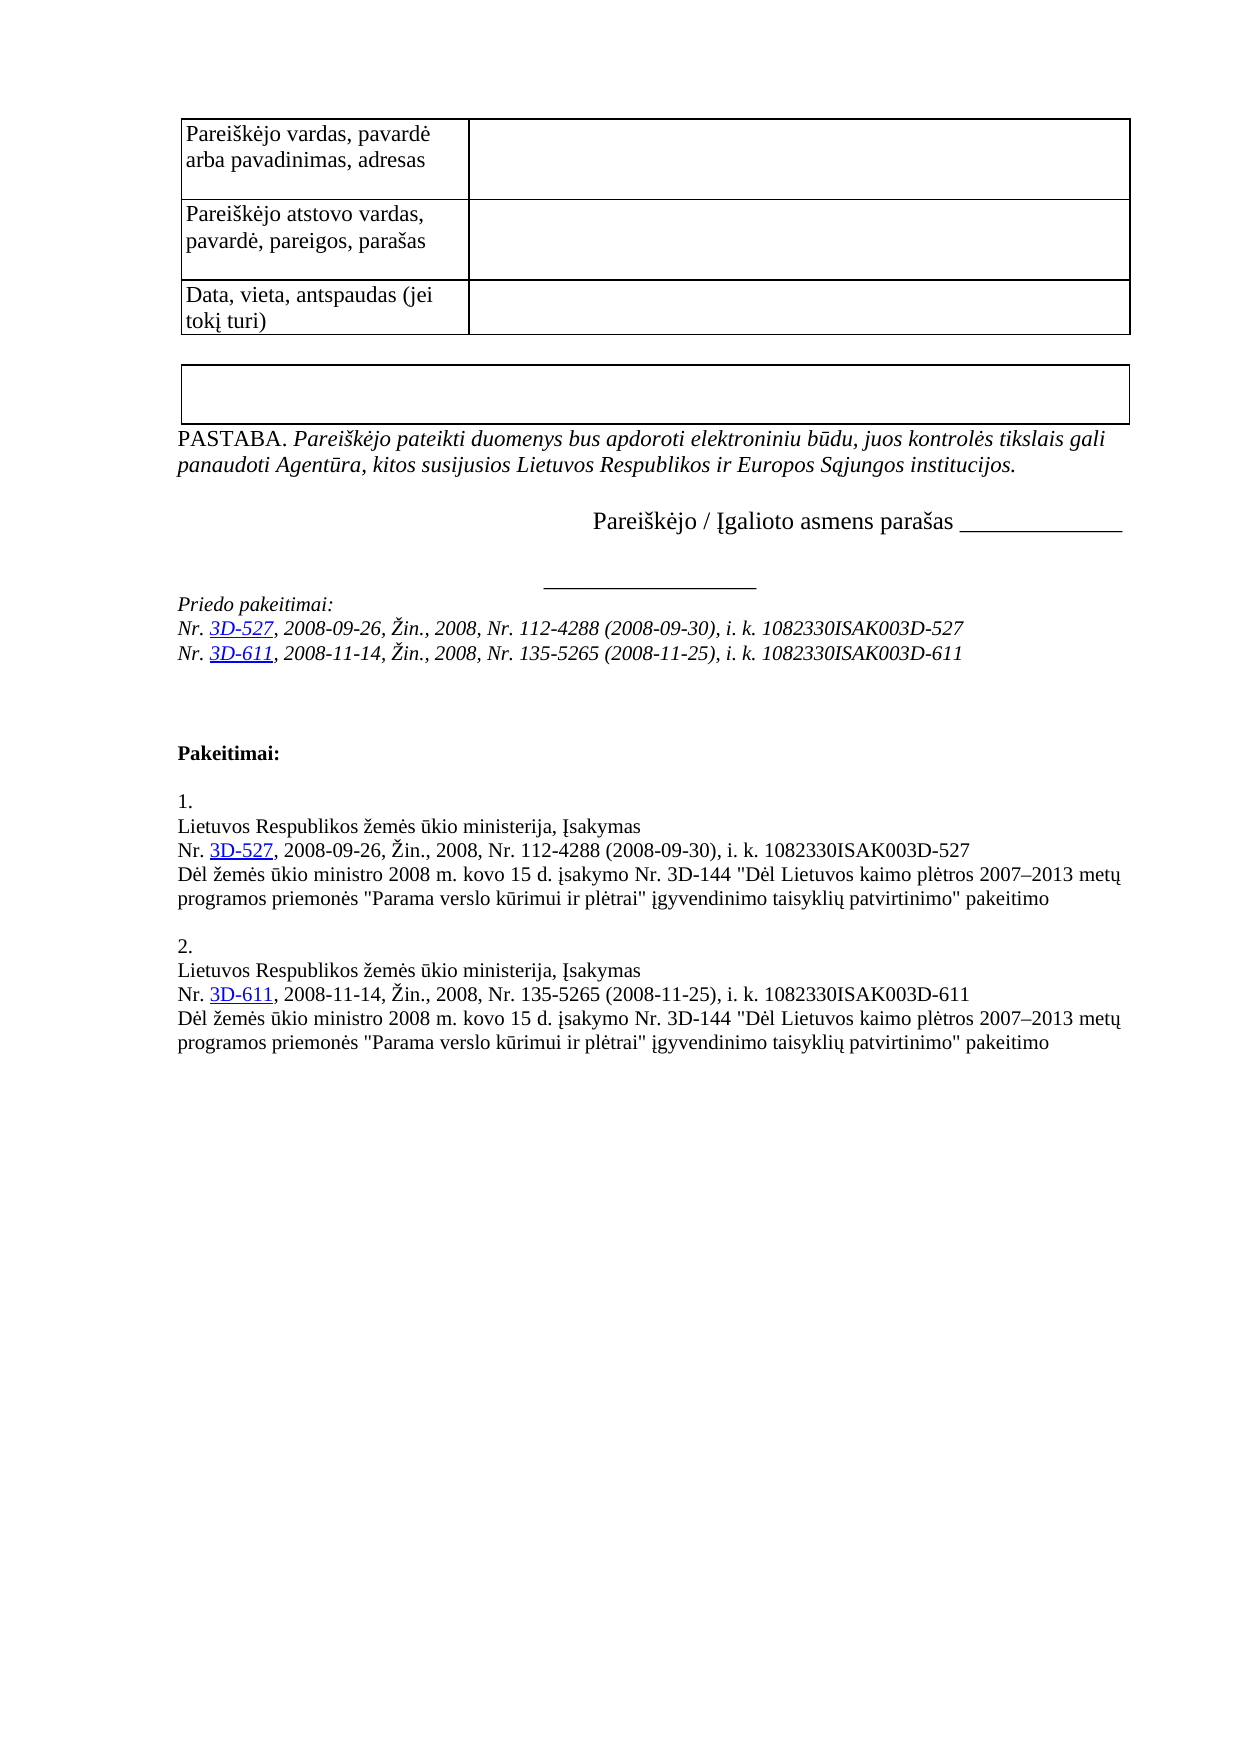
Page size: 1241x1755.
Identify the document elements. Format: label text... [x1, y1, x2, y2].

text Dėl žemės ūkio ministro 2008 m. kovo 15 d. įsakymo Nr. 3D-144 "Dėl Lietuvos kaimo plėtros 2007–2013 metų programos priemonės "Parama verslo kūrimui ir plėtrai" įgyvendinimo taisyklių patvirtinimo" pakeitimo [177, 862, 1122, 910]
text Dėl žemės ūkio ministro 2008 m. kovo 15 d. įsakymo Nr. 3D-144 "Dėl Lietuvos kaimo plėtros 2007–2013 metų programos priemonės "Parama verslo kūrimui ir plėtrai" įgyvendinimo taisyklių patvirtinimo" pakeitimo [177, 1006, 1122, 1054]
text Pakeitimai: [177, 741, 1122, 765]
text _________________ [177, 563, 1122, 592]
text Lietuvos Respublikos žemės ūkio ministerija, Įsakymas [177, 813, 1122, 838]
table_cell Pareiškėjo atstovo vardas, pavardė, pareigos, parašas [182, 200, 468, 279]
text 1. [177, 789, 1122, 813]
text PASTABA. Pareiškėjo pateikti duomenys bus apdoroti elektroniniu būdu, juos kontrolės tikslais gali panaudoti Agentūra, kitos susijusios Lietuvos Respublikos ir Europos Sąjungos institucijos. [177, 424, 1122, 477]
table_cell [470, 281, 1129, 334]
text 2. [177, 934, 1122, 958]
text Lietuvos Respublikos žemės ūkio ministerija, Įsakymas [177, 958, 1122, 982]
text Nr. 3D-611, 2008-11-14, Žin., 2008, Nr. 135-5265 (2008-11-25), i. k. 1082330ISAK003D-611 [177, 982, 1122, 1006]
text Nr. 3D-527, 2008-09-26, Žin., 2008, Nr. 112-4288 (2008-09-30), i. k. 1082330ISAK003D-527 [177, 616, 1122, 640]
table_cell Data, vieta, antspaudas (jei tokį turi) [182, 281, 468, 334]
table_cell [470, 200, 1129, 279]
text Priedo pakeitimai: [177, 592, 1122, 616]
text Pareiškėjo / Įgalioto asmens parašas _____________ [177, 506, 1122, 535]
text Nr. 3D-527, 2008-09-26, Žin., 2008, Nr. 112-4288 (2008-09-30), i. k. 1082330ISAK003D-527 [177, 838, 1122, 862]
table_header [182, 366, 1129, 423]
text Nr. 3D-611, 2008-11-14, Žin., 2008, Nr. 135-5265 (2008-11-25), i. k. 1082330ISAK003D-611 [177, 640, 1122, 664]
table_cell Pareiškėjo vardas, pavardė arba pavadinimas, adresas [182, 120, 468, 199]
table_cell [470, 120, 1129, 199]
